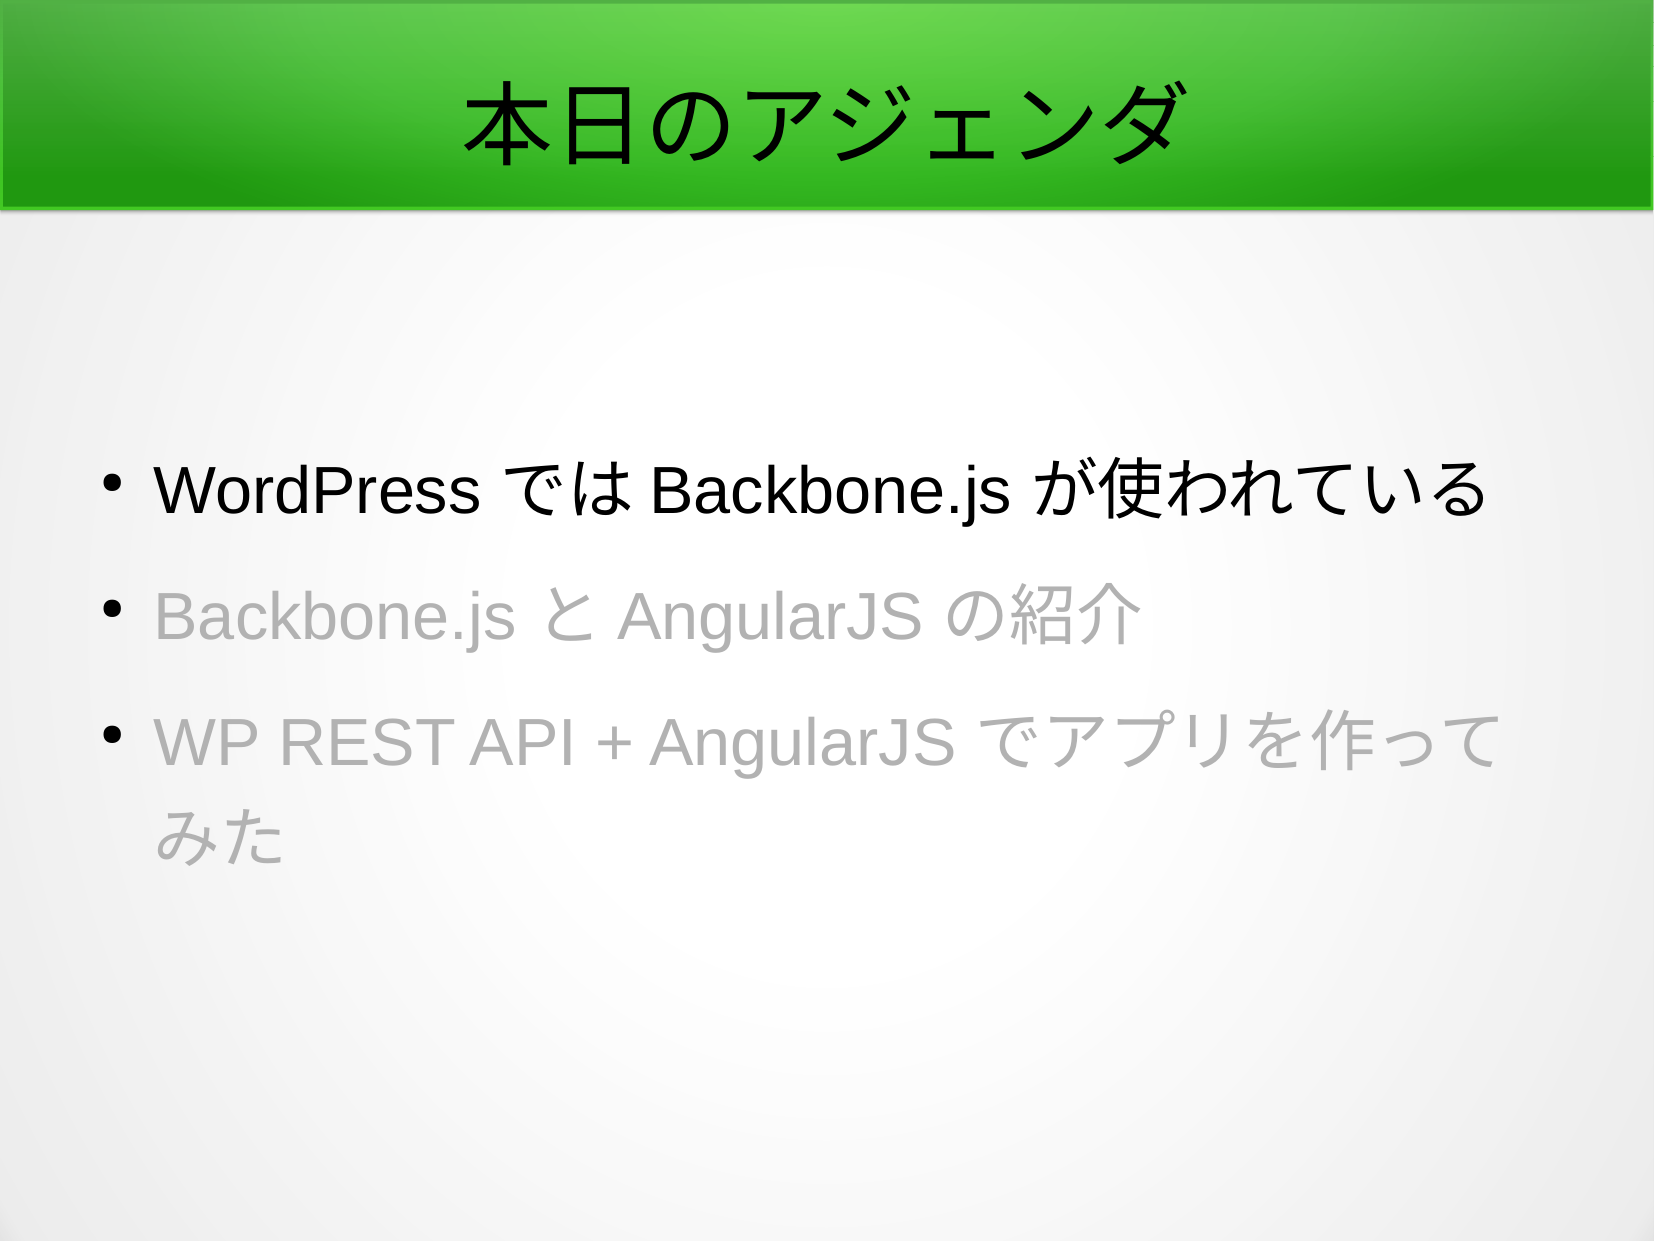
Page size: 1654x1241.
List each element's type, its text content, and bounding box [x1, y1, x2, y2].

title 本日のアジェンダ [82, 47, 1571, 189]
list WordPress では Backbone.js が使われている Backbone.js と AngularJS の紹介 WP REST API + AngularJS でアプリを作ってみた [82, 299, 1571, 1019]
